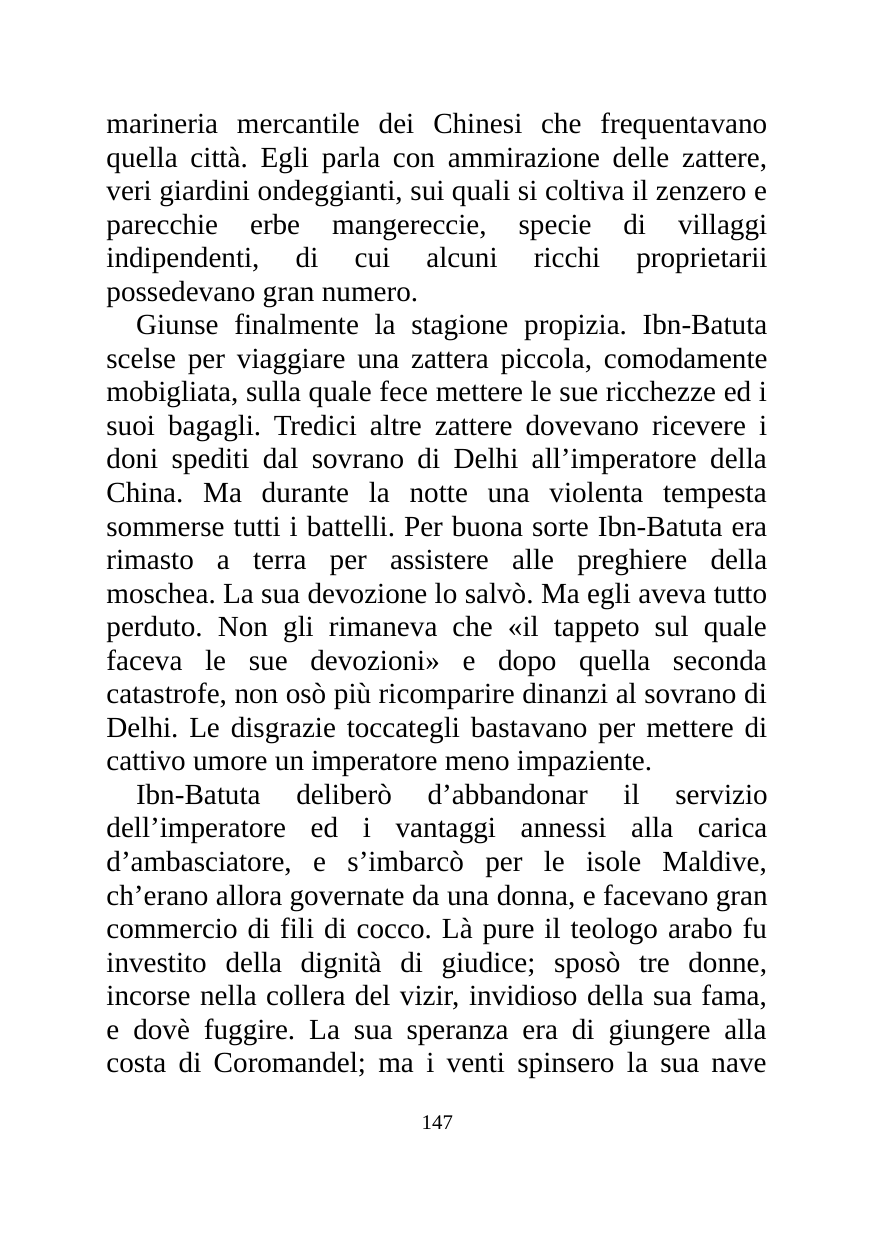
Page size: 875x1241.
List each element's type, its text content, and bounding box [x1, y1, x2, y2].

text marineria mercantile dei Chinesi che frequentavano quella città. Egli parla con ammirazione delle zattere, veri giardini ondeggianti, sui quali si coltiva il zenzero e parecchie erbe mangereccie, specie di villaggi indipendenti, di cui alcuni ricchi proprietarii possedevano gran numero. [106, 106, 768, 307]
text Ibn-Batuta deliberò d’abbandonar il servizio dell’imperatore ed i vantaggi annessi alla carica d’ambasciatore, e s’imbarcò per le isole Maldive, ch’erano allora governate da una donna, e facevano gran commercio di fili di cocco. Là pure il teologo arabo fu investito della dignità di giudice; sposò tre donne, incorse nella collera del vizir, invidioso della sua fama, e dovè fuggire. La sua speranza era di giungere alla costa di Coromandel; ma i venti spinsero la sua nave [106, 777, 768, 1079]
text Giunse finalmente la stagione propizia. Ibn-Batuta scelse per viaggiare una zattera piccola, comodamente mobigliata, sulla quale fece mettere le sue ricchezze ed i suoi bagagli. Tredici altre zattere dovevano ricevere i doni spediti dal sovrano di Delhi all’imperatore della China. Ma durante la notte una violenta tempesta sommerse tutti i battelli. Per buona sorte Ibn-Batuta era rimasto a terra per assistere alle preghiere della moschea. La sua devozione lo salvò. Ma egli aveva tutto perduto. Non gli rimaneva che «il tappeto sul quale faceva le sue devozioni» e dopo quella seconda catastrofe, non osò più ricomparire dinanzi al sovrano di Delhi. Le disgrazie toccategli bastavano per mettere di cattivo umore un imperatore meno impaziente. [106, 307, 768, 777]
